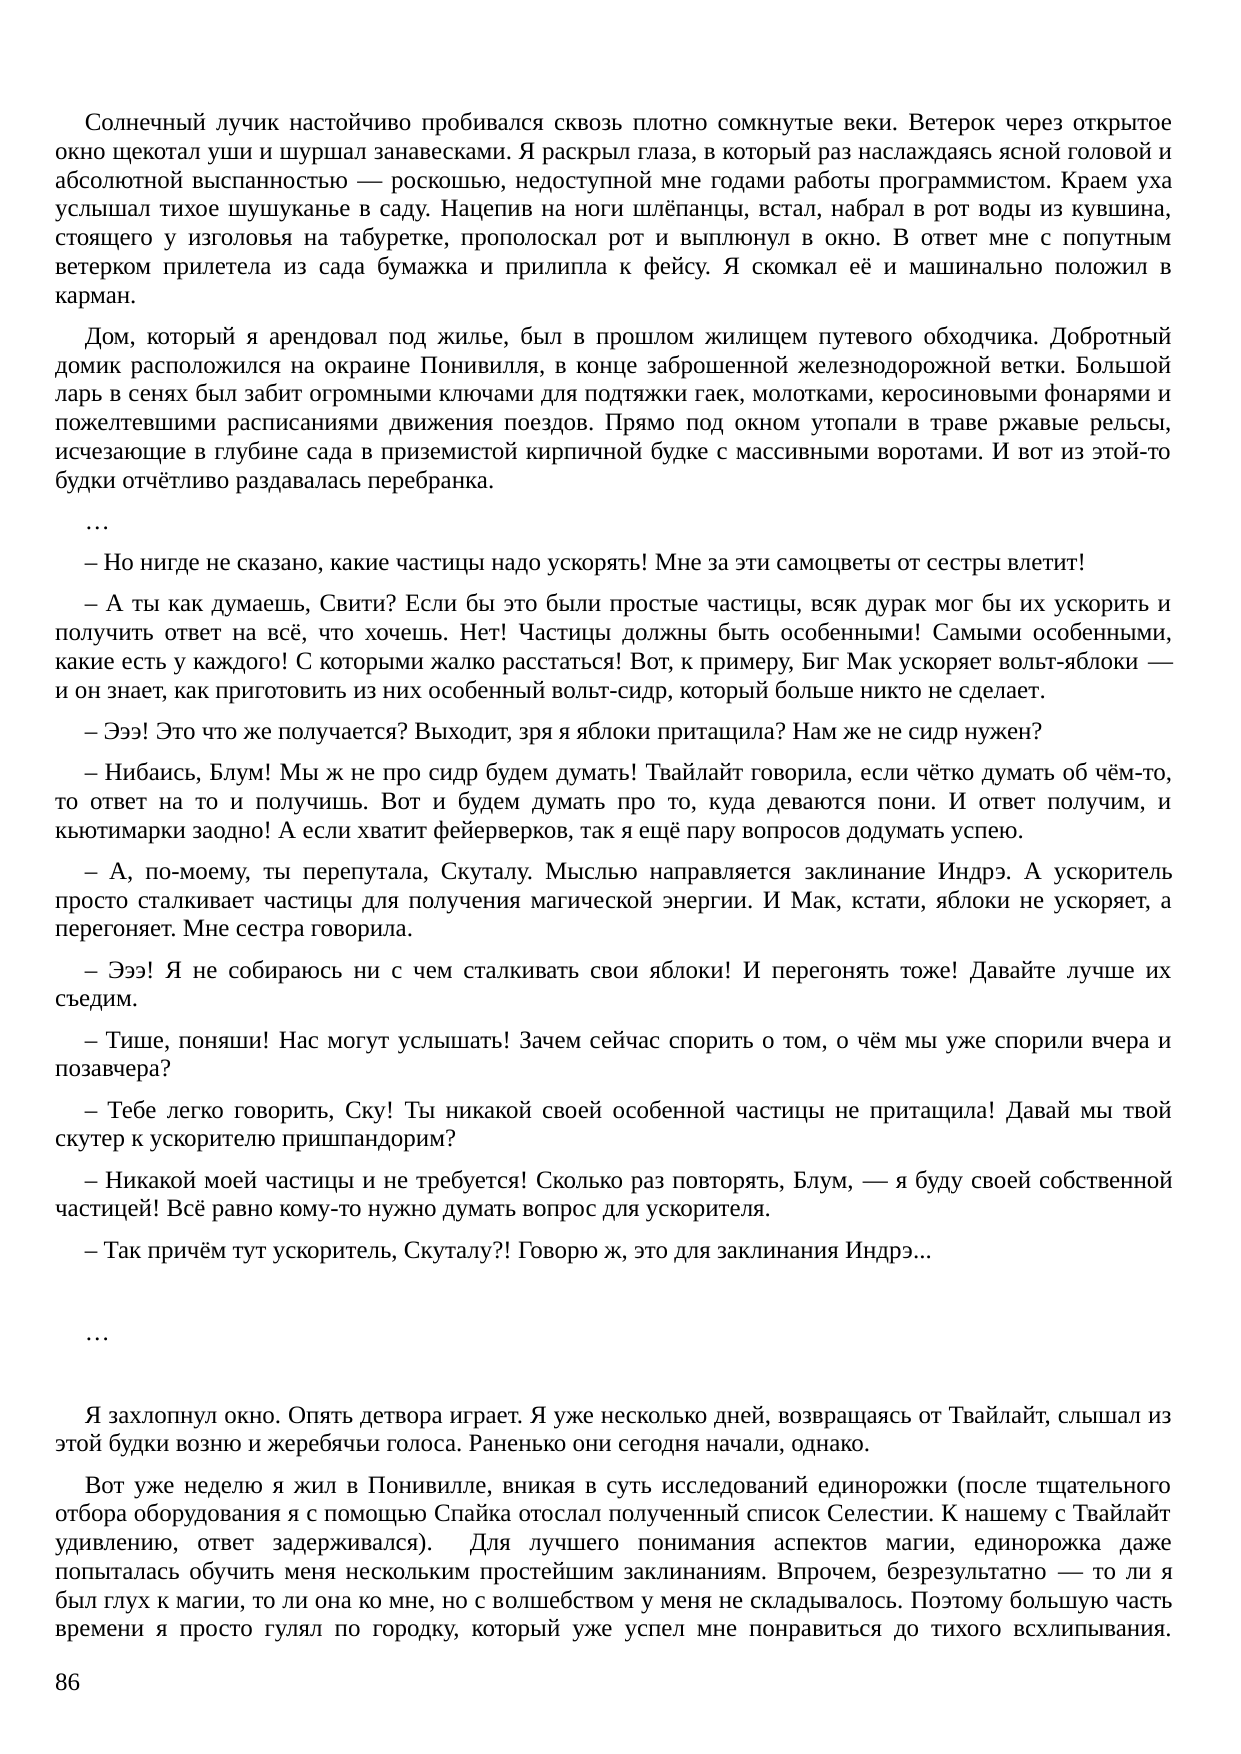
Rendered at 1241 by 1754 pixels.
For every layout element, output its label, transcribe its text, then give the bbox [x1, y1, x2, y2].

text – Никакой моей частицы и не требуется! Сколько раз повторять, Блум, — я буду своей собственной частицей! Всё равно кому-то нужно думать вопрос для ускорителя. [55, 1165, 1173, 1222]
text Я захлопнул окно. Опять детвора играет. Я уже несколько дней, возвращаясь от Твайлайт, слышал из этой будки возню и жеребячьи голоса. Раненько они сегодня начали, однако. [55, 1400, 1173, 1457]
text – Тебе легко говорить, Ску! Ты никакой своей особенной частицы не притащила! Давай мы твой скутер к ускорителю пришпандорим? [55, 1095, 1173, 1152]
text – Тише, поняши! Нас могут услышать! Зачем сейчас спорить о том, о чём мы уже спорили вчера и позавчера? [55, 1025, 1173, 1082]
text – Но нигде не сказано, какие частицы надо ускорять! Мне за эти самоцветы от сестры влетит! [55, 547, 1173, 576]
text – А, по-моему, ты перепутала, Скуталу. Мыслью направляется заклинание Индрэ. А ускоритель просто сталкивает частицы для получения магической энергии. И Мак, кстати, яблоки не ускоряет, а перегоняет. Мне сестра говорила. [55, 856, 1173, 942]
text … [55, 1317, 1173, 1346]
text – Нибаись, Блум! Мы ж не про сидр будем думать! Твайлайт говорила, если чётко думать об чём-то, то ответ на то и получишь. Вот и будем думать про то, куда деваются пони. И ответ получим, и кьютимарки заодно! А если хватит фейерверков, так я ещё пару вопросов додумать успею. [55, 757, 1173, 843]
text – А ты как думаешь, Свити? Если бы это были простые частицы, всяк дурак мог бы их ускорить и получить ответ на всё, что хочешь. Нет! Частицы должны быть особенными! Самыми особенными, какие есть у каждого! С которыми жалко расстаться! Вот, к примеру, Биг Мак ускоряет вольт-яблоки — и он знает, как приготовить из них особенный вольт-сидр, который больше никто не сделает. [55, 588, 1173, 703]
text – Так причём тут ускоритель, Скуталу?! Говорю ж, это для заклинания Индрэ... [55, 1235, 1173, 1263]
text … [55, 506, 1173, 535]
text – Эээ! Это что же получается? Выходит, зря я яблоки притащила? Нам же не сидр нужен? [55, 716, 1173, 745]
text Солнечный лучик настойчиво пробивался сквозь плотно сомкнутые веки. Ветерок через открытое окно щекотал уши и шуршал занавесками. Я раскрыл глаза, в который раз наслаждаясь ясной головой и абсолютной выспанностью — роскошью, недоступной мне годами работы программистом. Краем уха услышал тихое шушуканье в саду. Нацепив на ноги шлёпанцы, встал, набрал в рот воды из кувшина, стоящего у изголовья на табуретке, прополоскал рот и выплюнул в окно. В ответ мне с попутным ветерком прилетела из сада бумажка и прилипла к фейсу. Я скомкал её и машинально положил в карман. [55, 107, 1173, 308]
text Дом, который я арендовал под жилье, был в прошлом жилищем путевого обходчика. Добротный домик расположился на окраине Понивилля, в конце заброшенной железнодорожной ветки. Большой ларь в сенях был забит огромными ключами для подтяжки гаек, молотками, керосиновыми фонарями и пожелтевшими расписаниями движения поездов. Прямо под окном утопали в траве ржавые рельсы, исчезающие в глубине сада в приземистой кирпичной будке с массивными воротами. И вот из этой-то будки отчётливо раздавалась перебранка. [55, 321, 1173, 493]
text Вот уже неделю я жил в Понивилле, вникая в суть исследований единорожки (после тщательного отбора оборудования я с помощью Спайка отослал полученный список Селестии. К нашему с Твайлайт удивлению, ответ задерживался). Для лучшего понимания аспектов магии, единорожка даже попыталась обучить меня нескольким простейшим заклинаниям. Впрочем, безрезультатно — то ли я был глух к магии, то ли она ко мне, но с волшебством у меня не складывалось. Поэтому большую часть времени я просто гулял по городку, который уже успел мне понравиться до тихого всхлипывания. [55, 1470, 1173, 1642]
text – Эээ! Я не собираюсь ни с чем сталкивать свои яблоки! И перегонять тоже! Давайте лучше их съедим. [55, 955, 1173, 1012]
